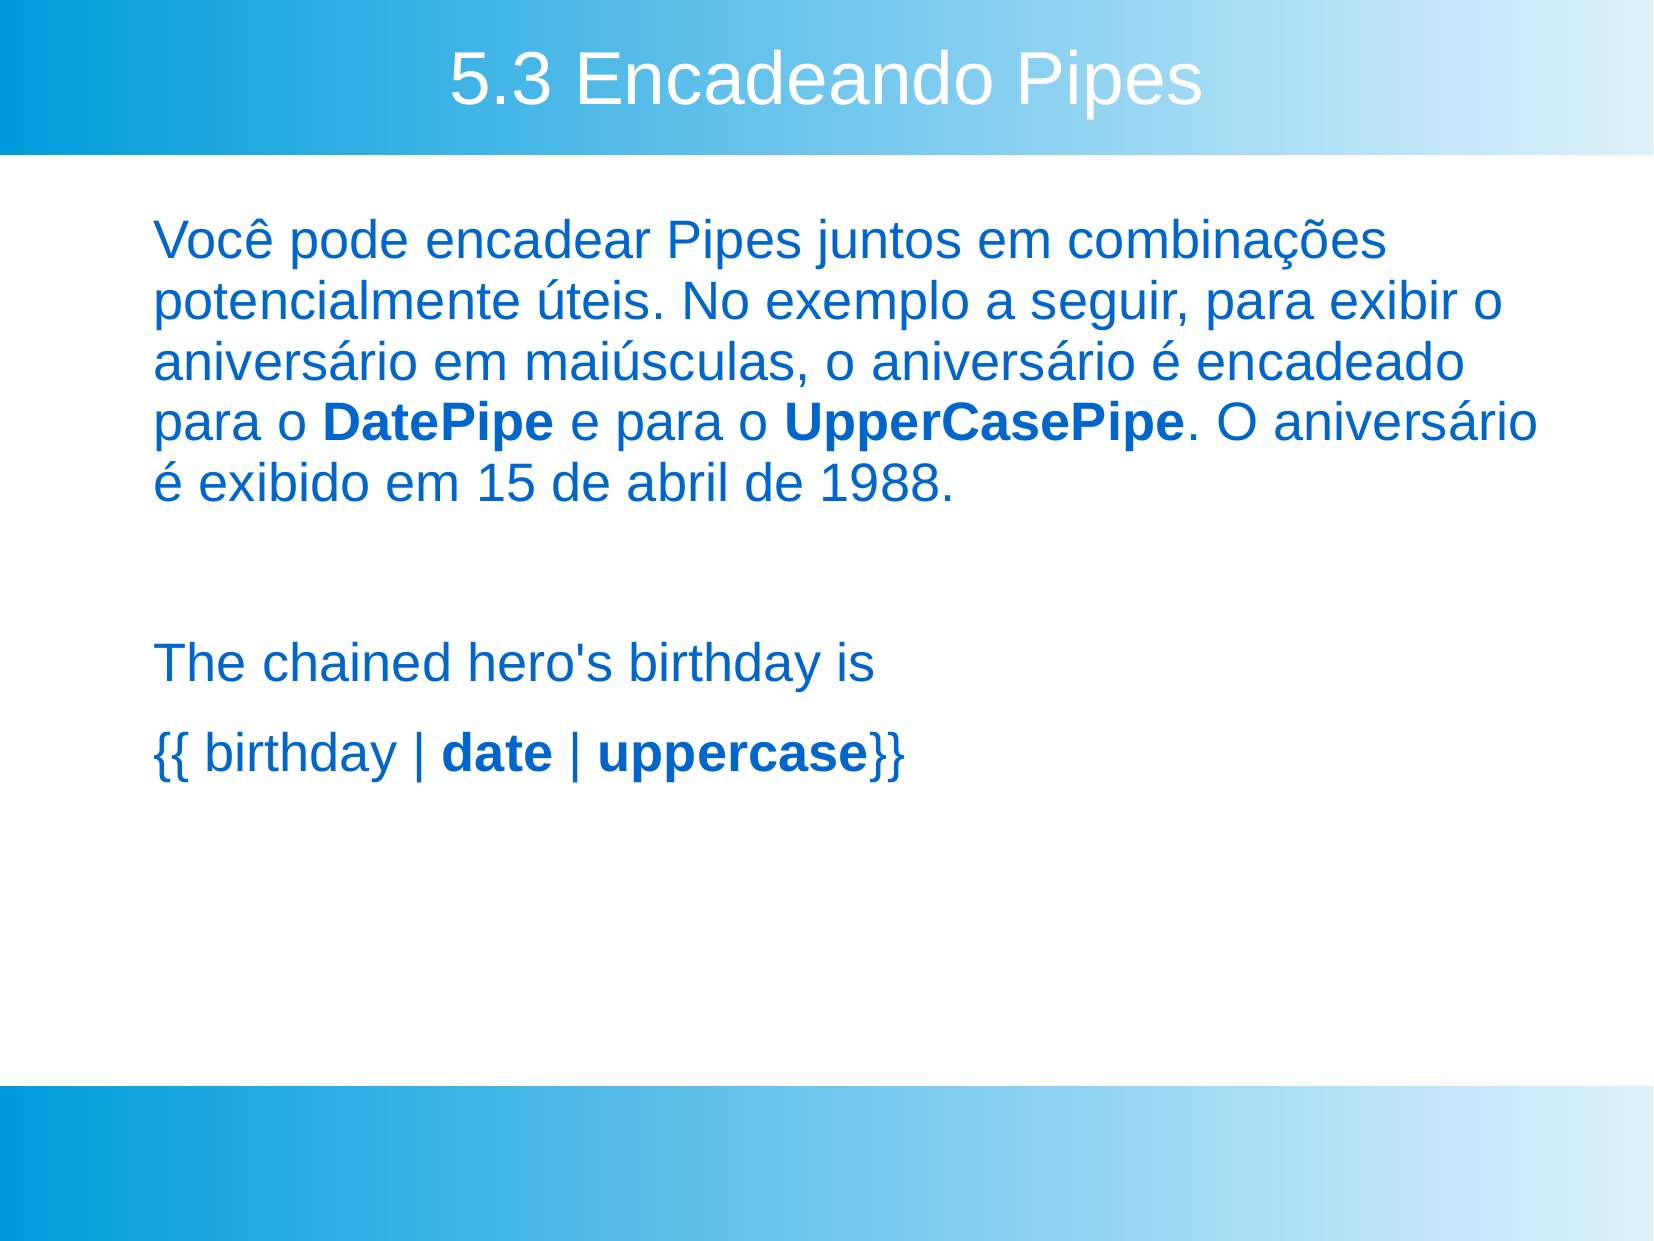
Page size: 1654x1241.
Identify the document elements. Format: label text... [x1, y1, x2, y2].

list Você pode encadear Pipes juntos em combinações potencialmente úteis. No exemplo a seguir, para exibir o aniversário em maiúsculas, o aniversário é encadeado para o DatePipe e para o UpperCasePipe. O aniversário é exibido em 15 de abril de 1988. The chained hero's birthday is {{ birthday | date | uppercase}} [82, 210, 1571, 1036]
title 5.3 Encadeando Pipes [82, 5, 1571, 151]
